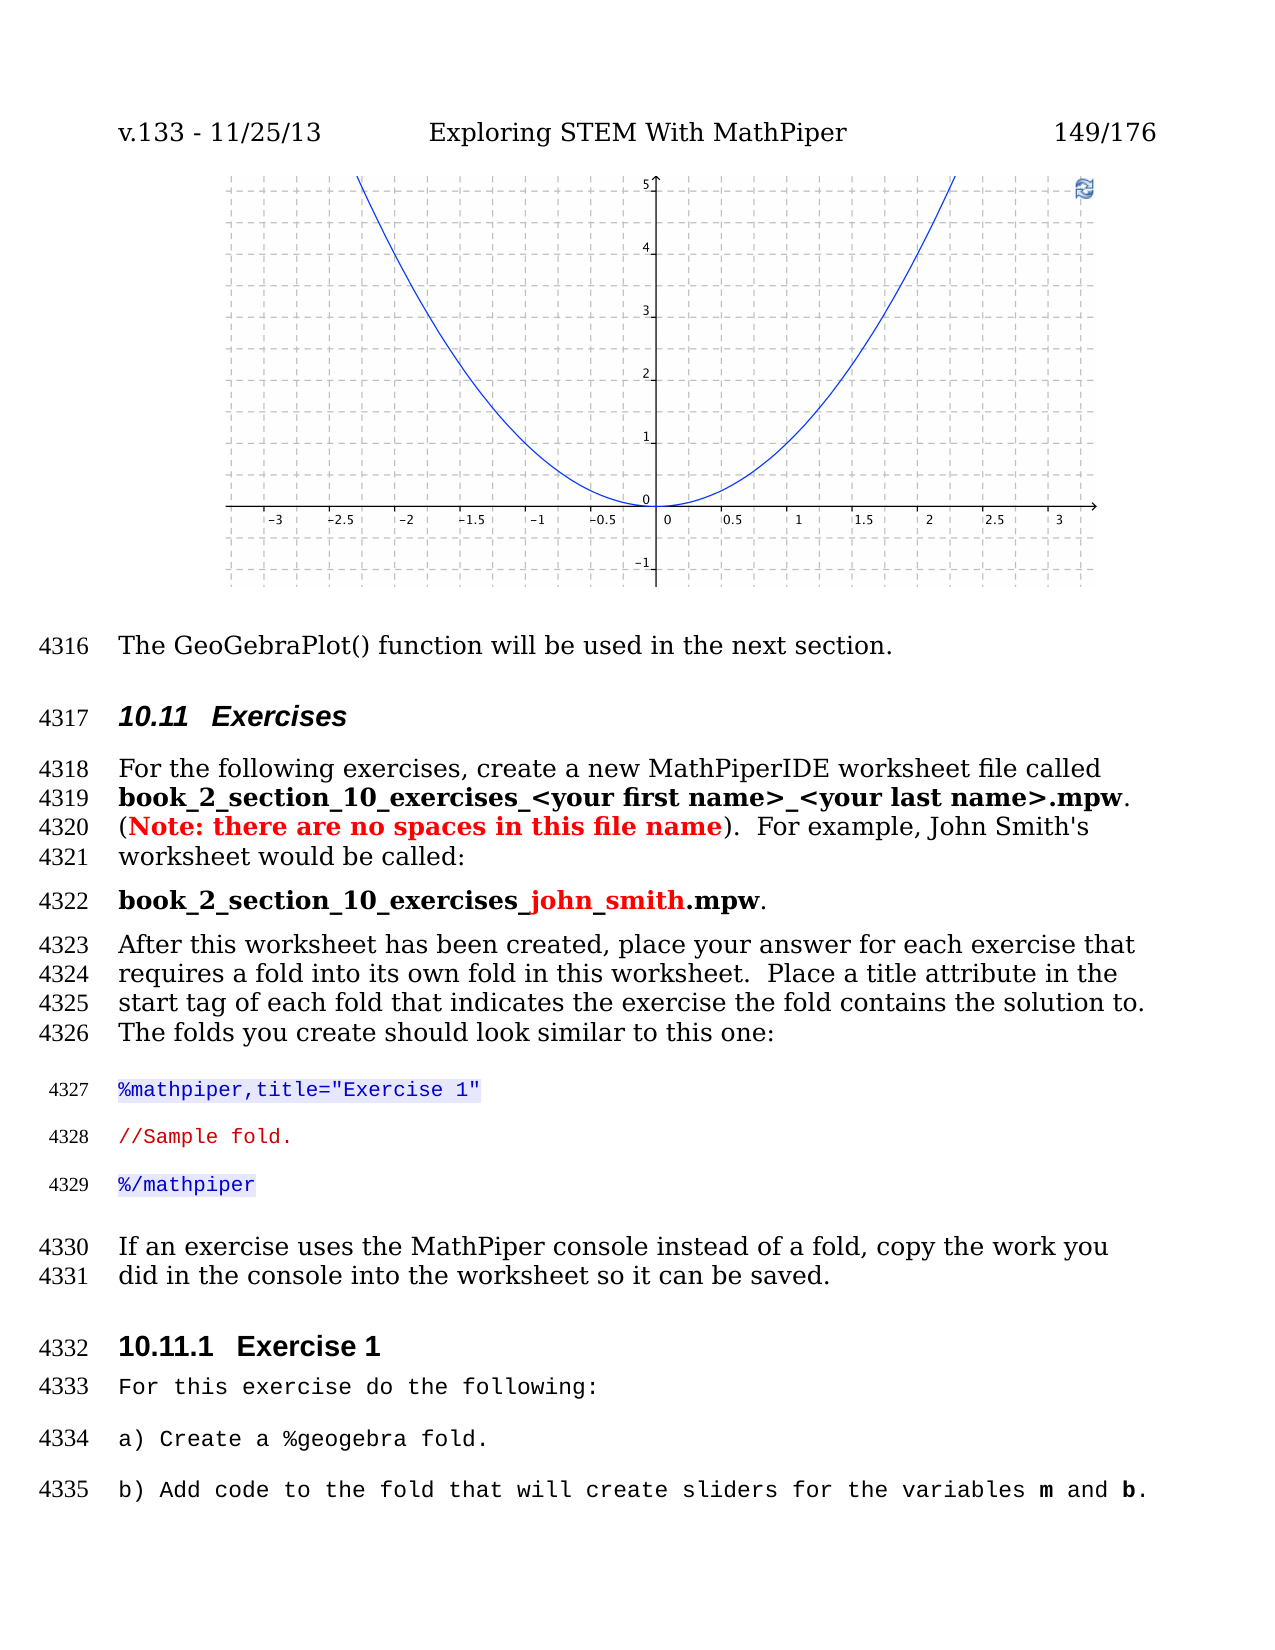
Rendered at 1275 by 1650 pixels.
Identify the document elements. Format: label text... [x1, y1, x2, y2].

text If an exercise uses the MathPiper console instead of a fold, copy the work you did in the console into the worksheet so it can be saved. [118, 1232, 1157, 1290]
text %/mathpiper [118, 1173, 1157, 1197]
subtitle Exercise 1 [118, 1329, 1157, 1363]
subtitle Exercises [118, 699, 1157, 733]
text %mathpiper,title="Exercise 1" [118, 1079, 1157, 1103]
text book_2_section_10_exercises_john_smith.mpw. [118, 886, 1157, 915]
text b) Add code to the fold that will create sliders for the variables m and b. [118, 1479, 1157, 1505]
text For the following exercises, create a new MathPiperIDE worksheet file called book_2_section_10_exercises_<your first name>_<your last name>.mpw. (Note: there are no spaces in this file name). For example, John Smith's worksheet would be called: [118, 754, 1157, 871]
text //Sample fold. [118, 1126, 1157, 1150]
text a) Create a %geogebra fold. [118, 1427, 1157, 1453]
text After this worksheet has been created, place your answer for each exercise that requires a fold into its own fold in this worksheet. Place a title attribute in the start tag of each fold that indicates the exercise the fold contains the solution to. The folds you create should look similar to this one: [118, 930, 1157, 1047]
text The GeoGebraPlot() function will be used in the next section. [118, 631, 1157, 660]
picture [225, 176, 1097, 587]
text For this exercise do the following: [118, 1375, 1157, 1401]
